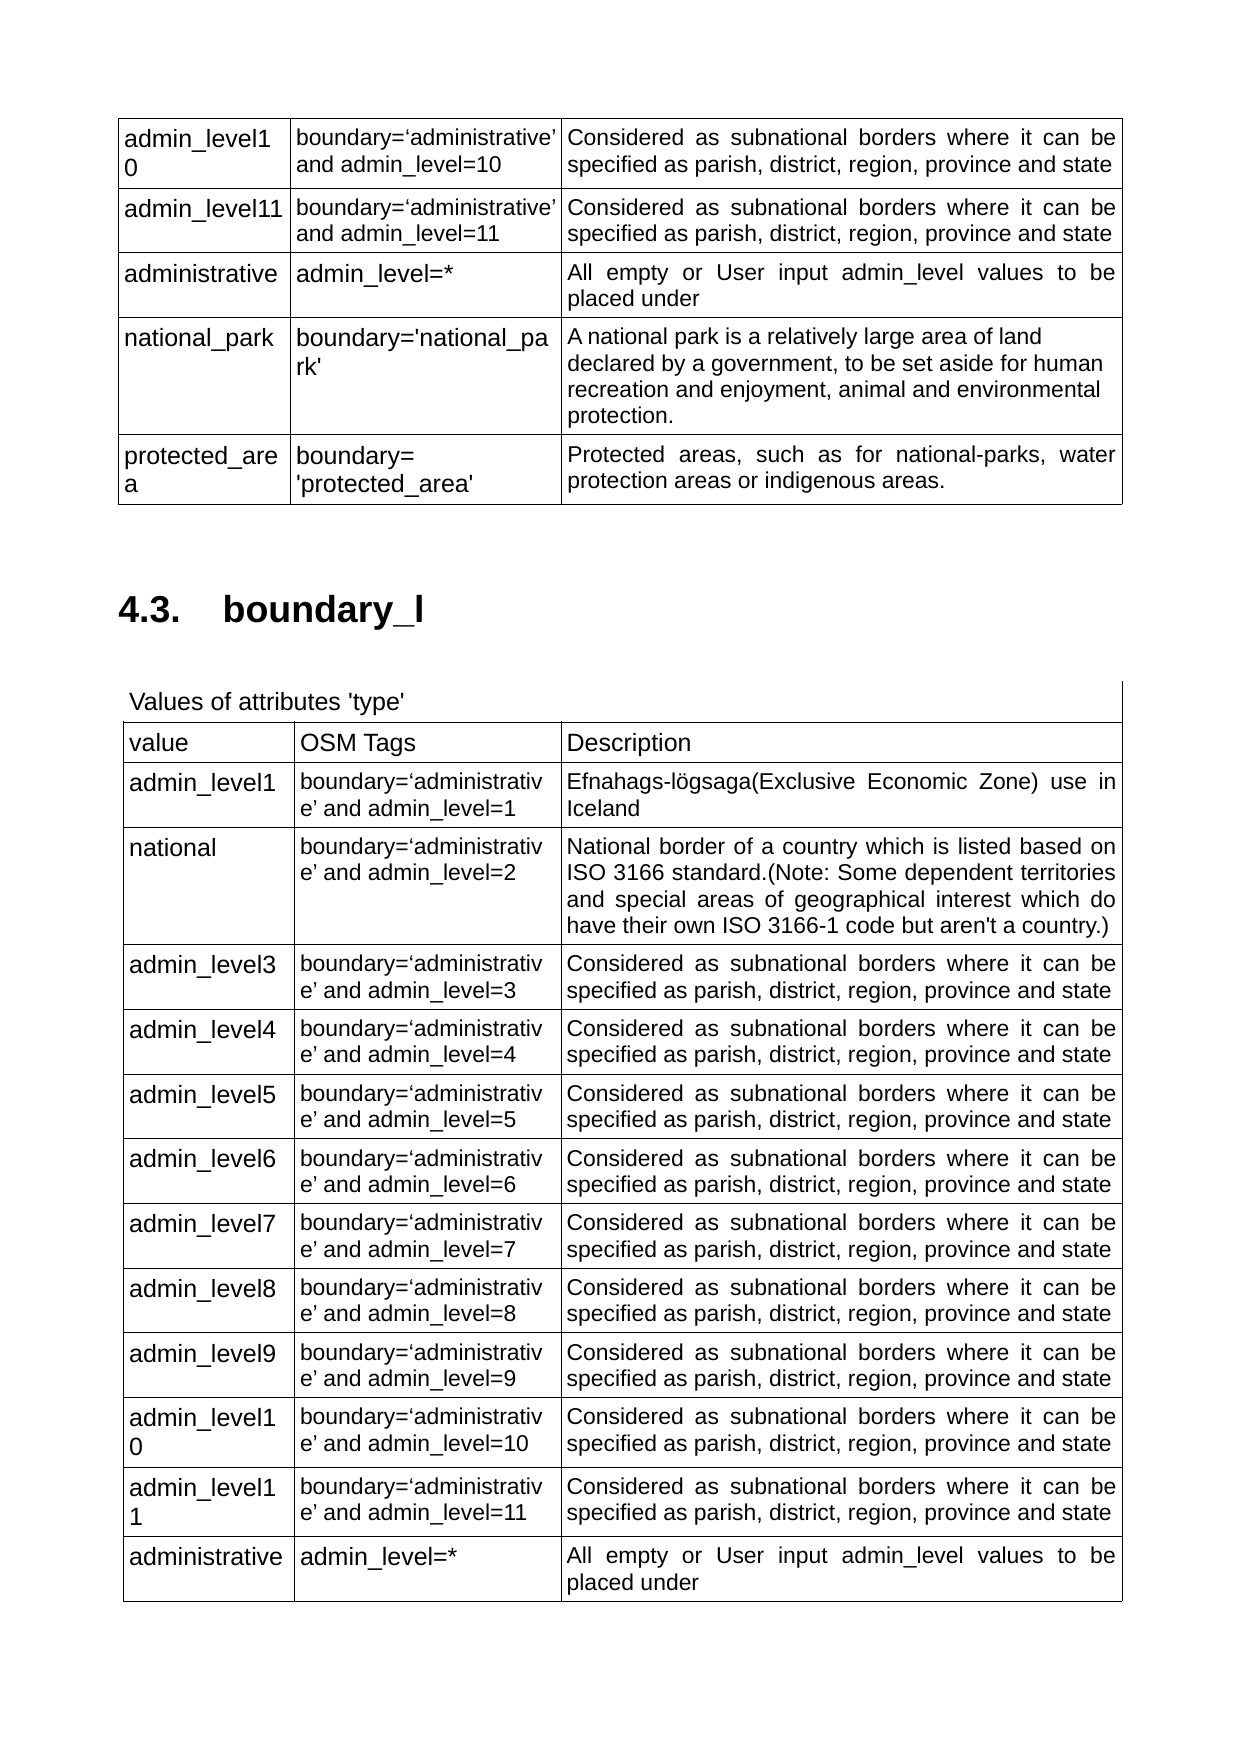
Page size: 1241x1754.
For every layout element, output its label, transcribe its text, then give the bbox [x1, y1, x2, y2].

table_cell national_park [119, 318, 290, 434]
table_cell Considered as subnational borders where it can be specified as parish, district, region, province and state [562, 1010, 1122, 1073]
table_cell OSM Tags [295, 723, 561, 762]
table_cell Considered as subnational borders where it can be specified as parish, district, region, province and state [562, 1139, 1122, 1203]
subtitle boundary_l [118, 587, 1122, 630]
table_cell Considered as subnational borders where it can be specified as parish, district, region, province and state [562, 119, 1122, 188]
table_cell administrative [119, 253, 290, 317]
table_cell admin_level11 [124, 1468, 294, 1536]
table_cell national [124, 828, 294, 944]
table_cell boundary=‘administrative’ and admin_level=11 [295, 1468, 561, 1536]
table_cell Efnahags-lögsaga(Exclusive Economic Zone) use in Iceland [562, 763, 1122, 827]
table_cell boundary=‘administrative’ and admin_level=5 [295, 1075, 561, 1138]
table_cell Considered as subnational borders where it can be specified as parish, district, region, province and state [562, 1269, 1122, 1332]
table_cell boundary=‘administrative’ and admin_level=7 [295, 1204, 561, 1268]
table_cell boundary=‘administrative’ and admin_level=2 [295, 828, 561, 944]
table_cell admin_level1 [124, 763, 294, 827]
table_cell All empty or User input admin_level values to be placed under [562, 253, 1122, 317]
table_header Values of attributes 'type' [123, 681, 1122, 721]
table_cell boundary=‘administrative’ and admin_level=4 [295, 1010, 561, 1073]
table_cell admin_level8 [124, 1269, 294, 1332]
table_cell admin_level10 [119, 119, 290, 188]
table_cell A national park is a relatively large area of land declared by a government, to be set aside for human recreation and enjoyment, animal and environmental protection. [562, 318, 1122, 434]
table_cell admin_level=* [295, 1537, 561, 1601]
table_cell Considered as subnational borders where it can be specified as parish, district, region, province and state [562, 1075, 1122, 1138]
table_cell boundary=‘administrative’ and admin_level=11 [291, 189, 561, 252]
table_cell admin_level3 [124, 945, 294, 1009]
table_cell boundary=‘administrative’ and admin_level=10 [295, 1398, 561, 1466]
table_cell admin_level=* [291, 253, 561, 317]
table_cell value [124, 723, 294, 762]
table_cell boundary=‘administrative’ and admin_level=3 [295, 945, 561, 1009]
table_cell Considered as subnational borders where it can be specified as parish, district, region, province and state [562, 945, 1122, 1009]
table_cell admin_level4 [124, 1010, 294, 1073]
table_cell admin_level6 [124, 1139, 294, 1203]
table_cell boundary=‘administrative’ and admin_level=10 [291, 119, 561, 188]
table_cell boundary= 'protected_area' [291, 435, 561, 504]
table_cell boundary=‘administrative’ and admin_level=8 [295, 1269, 561, 1332]
table_cell boundary=‘administrative’ and admin_level=6 [295, 1139, 561, 1203]
table_cell National border of a country which is listed based on ISO 3166 standard.(Note: Some dependent territories and special areas of geographical interest which do have their own ISO 3166-1 code but aren't a country.) [562, 828, 1122, 944]
table_cell administrative [124, 1537, 294, 1601]
table_cell boundary='national_park' [291, 318, 561, 434]
table_cell admin_level11 [119, 189, 290, 252]
table_cell admin_level10 [124, 1398, 294, 1466]
table_cell admin_level5 [124, 1075, 294, 1138]
table_cell admin_level9 [124, 1333, 294, 1397]
table_cell boundary=‘administrative’ and admin_level=1 [295, 763, 561, 827]
table_cell Considered as subnational borders where it can be specified as parish, district, region, province and state [562, 1468, 1122, 1536]
table_cell Considered as subnational borders where it can be specified as parish, district, region, province and state [562, 189, 1122, 252]
table_cell All empty or User input admin_level values to be placed under [562, 1537, 1122, 1601]
table_cell Considered as subnational borders where it can be specified as parish, district, region, province and state [562, 1204, 1122, 1268]
table_cell Considered as subnational borders where it can be specified as parish, district, region, province and state [562, 1398, 1122, 1466]
table_cell protected_area [119, 435, 290, 504]
table_cell admin_level7 [124, 1204, 294, 1268]
table_cell Protected areas, such as for national-parks, water protection areas or indigenous areas. [562, 435, 1122, 504]
table_cell boundary=‘administrative’ and admin_level=9 [295, 1333, 561, 1397]
table_cell Considered as subnational borders where it can be specified as parish, district, region, province and state [562, 1333, 1122, 1397]
table_cell Description [562, 723, 1122, 762]
